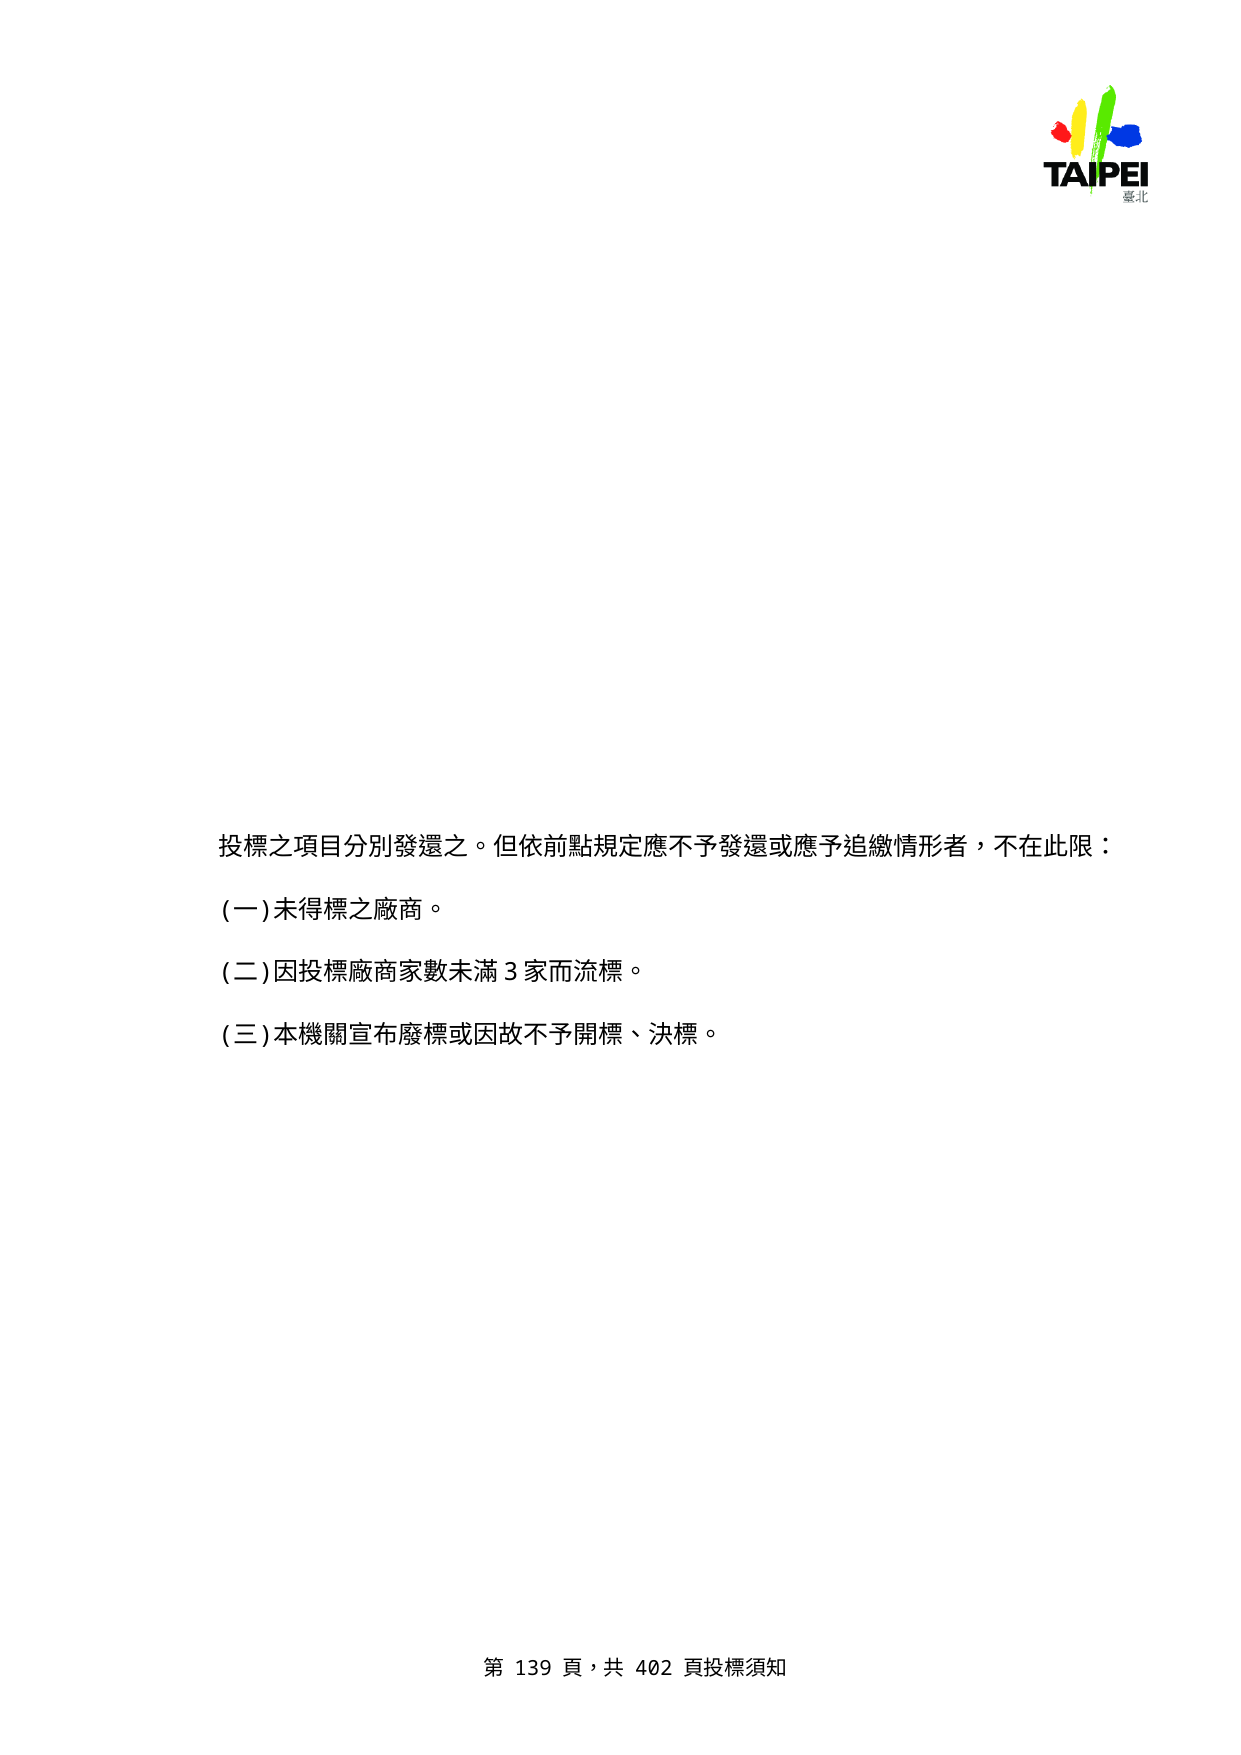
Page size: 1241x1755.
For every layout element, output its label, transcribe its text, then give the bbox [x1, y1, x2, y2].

text 投標之項目分別發還之。但依前點規定應不予發還或應予追繳情形者，不在此限： [118, 803, 1152, 866]
text (二)因投標廠商家數未滿3家而流標。 [218, 928, 1152, 991]
text (三)本機關宣布廢標或因故不予開標、決標。 [218, 991, 1152, 1053]
text (一)未得標之廠商。 [218, 866, 1152, 928]
